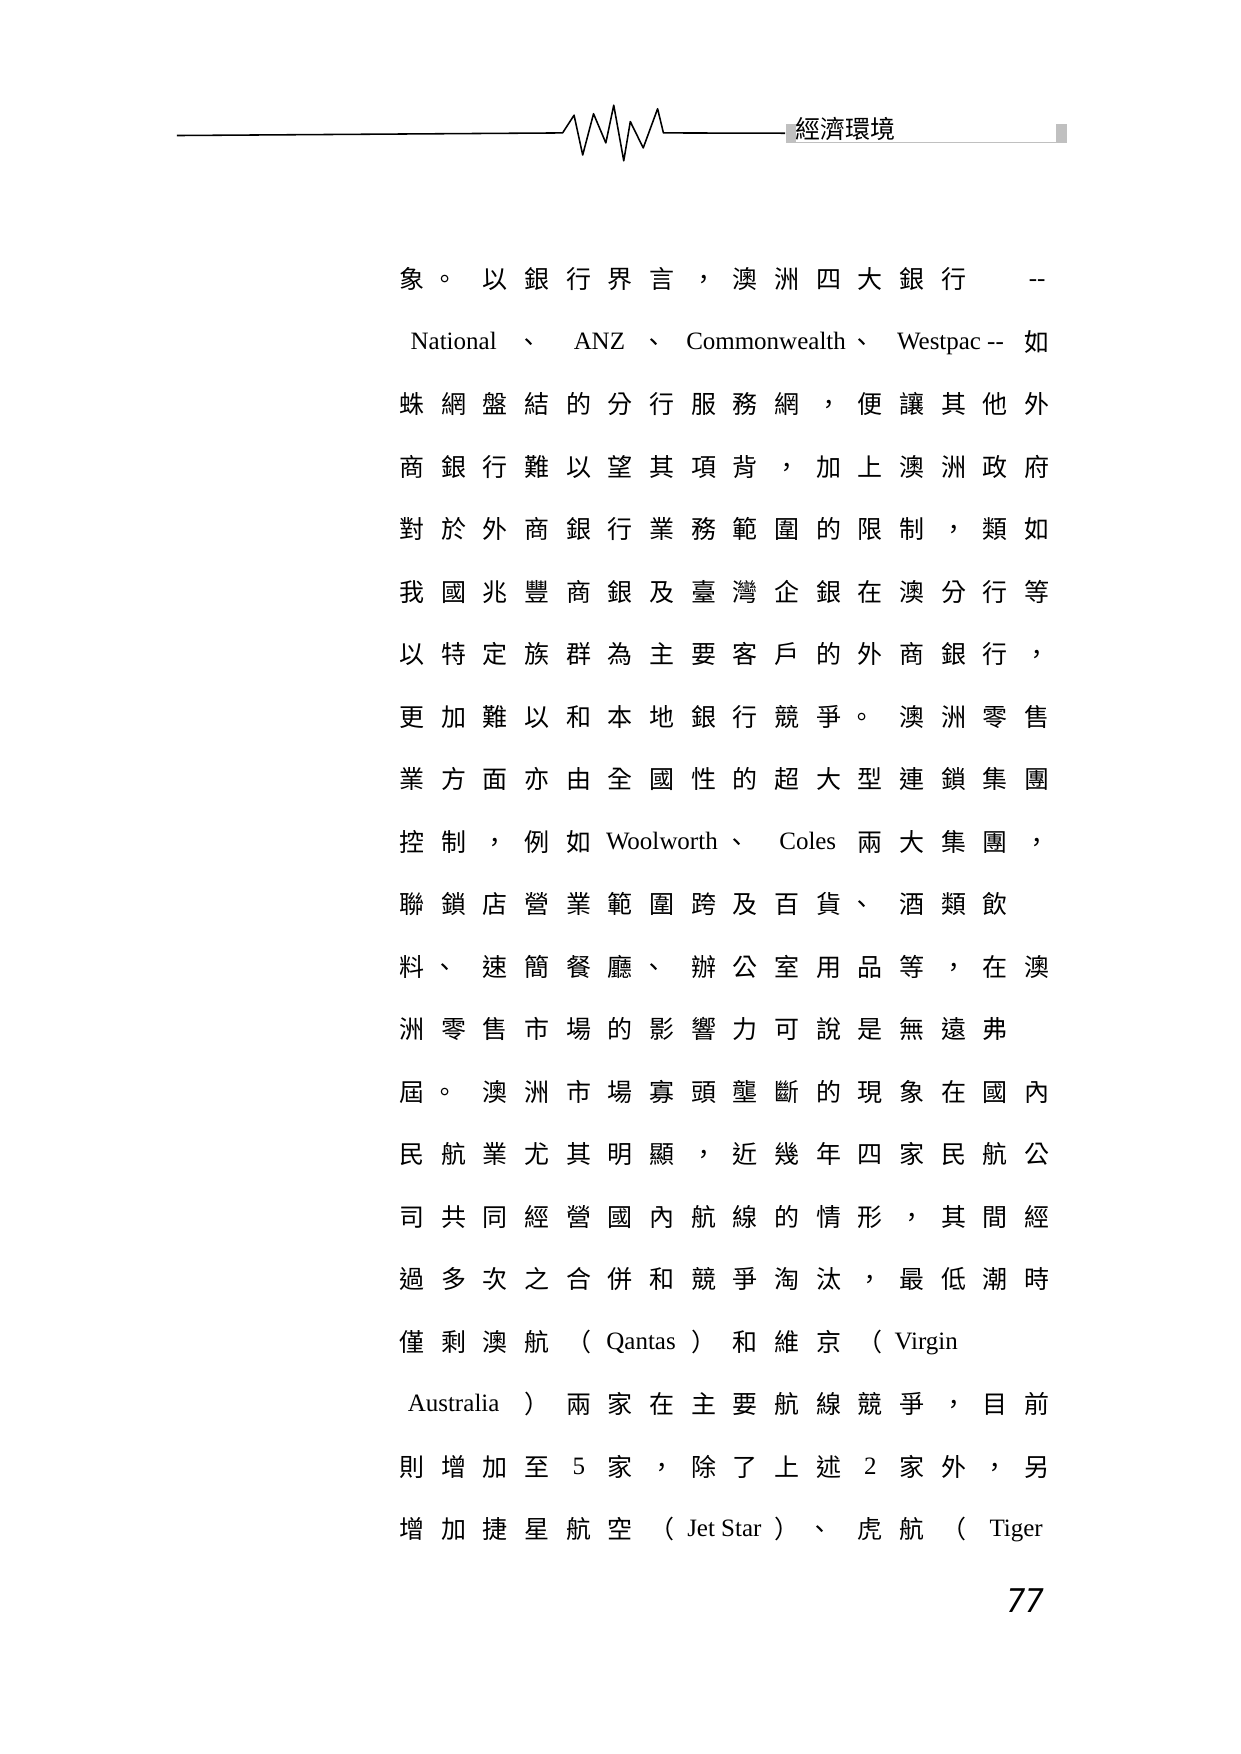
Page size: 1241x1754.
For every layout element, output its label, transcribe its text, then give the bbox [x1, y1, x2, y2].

text 象。以銀行界言，澳洲四大銀行 -- National、ANZ、Commonwealth、Westpac -- 如蛛網盤結的分行服務網，便讓其他外商銀行難以望其項背，加上澳洲政府對於外商銀行業務範圍的限制，類如我國兆豐商銀及臺灣企銀在澳分行等以特定族群為主要客戶的外商銀行，更加難以和本地銀行競爭。澳洲零售業方面亦由全國性的超大型連鎖集團控制，例如Woolworth、Coles兩大集團，聯鎖店營業範圍跨及百貨、酒類飲料、速簡餐廳、辦公室用品等，在澳洲零售市場的影響力可說是無遠弗屆。澳洲市場寡頭壟斷的現象在國內民航業尤其明顯，近幾年四家民航公司共同經營國內航線的情形，其間經過多次之合併和競爭淘汰，最低潮時僅剩澳航（Qantas）和維京（Virgin Australia）兩家在主要航線競爭，目前則增加至5家，除了上述2家外，另增加捷星航空（Jet Star）、虎航（Tiger [306, 236, 1058, 1549]
